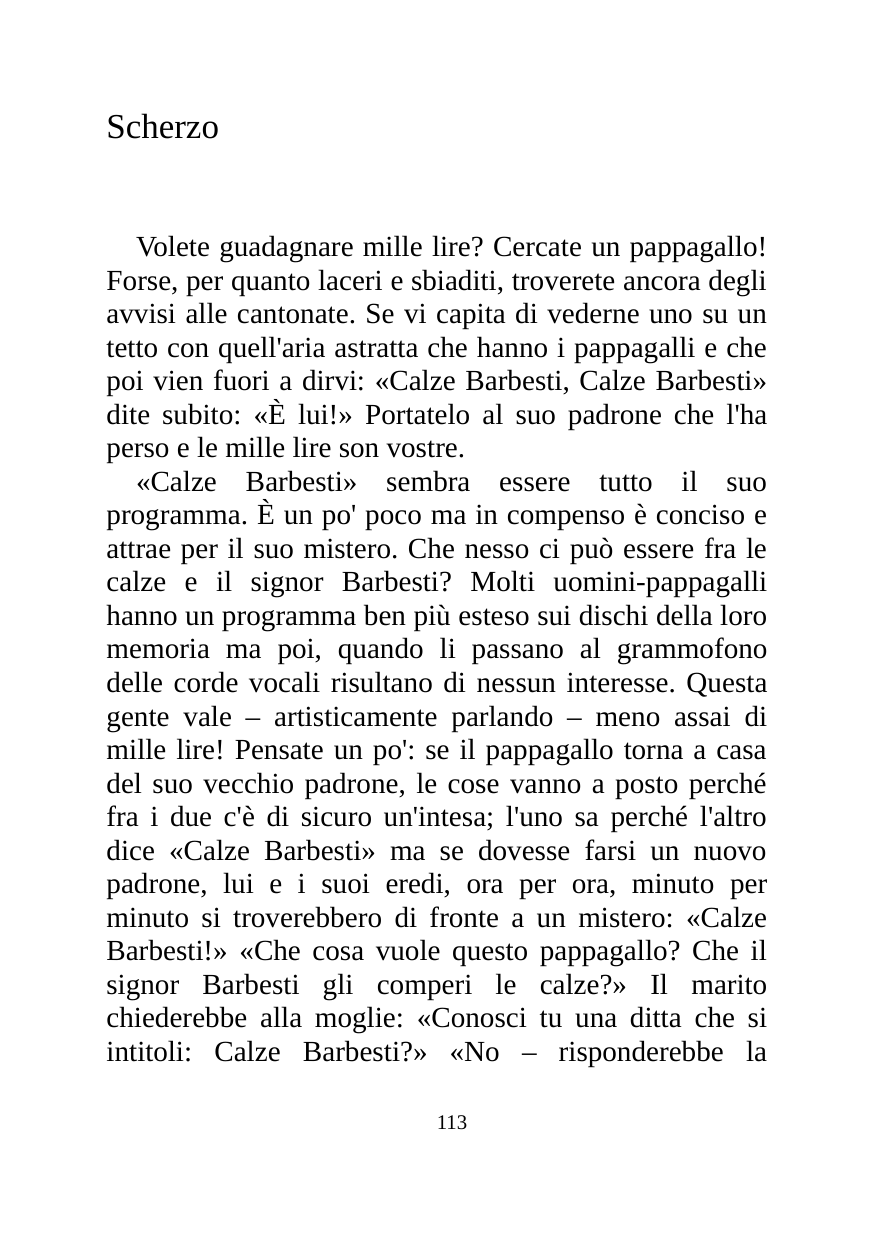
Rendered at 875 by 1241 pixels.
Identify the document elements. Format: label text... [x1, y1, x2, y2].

text «Calze Barbesti» sembra essere tutto il suo programma. È un po' poco ma in compenso è conciso e attrae per il suo mistero. Che nesso ci può essere fra le calze e il signor Barbesti? Molti uomini-pappagalli hanno un programma ben più esteso sui dischi della loro memoria ma poi, quando li passano al grammofono delle corde vocali risultano di nessun interesse. Questa gente vale – artisticamente parlando – meno assai di mille lire! Pensate un po': se il pappagallo torna a casa del suo vecchio padrone, le cose vanno a posto perché fra i due c'è di sicuro un'intesa; l'uno sa perché l'altro dice «Calze Barbesti» ma se dovesse farsi un nuovo padrone, lui e i suoi eredi, ora per ora, minuto per minuto si troverebbero di fronte a un mistero: «Calze Barbesti!» «Che cosa vuole questo pappagallo? Che il signor Barbesti gli comperi le calze?» Il marito chiederebbe alla moglie: «Conosci tu una ditta che si intitoli: Calze Barbesti?» «No – risponderebbe la [106, 464, 768, 1068]
subtitle Scherzo [106, 106, 768, 146]
text Volete guadagnare mille lire? Cercate un pappagallo! Forse, per quanto laceri e sbiaditi, troverete ancora degli avvisi alle cantonate. Se vi capita di vederne uno su un tetto con quell'aria astratta che hanno i pappagalli e che poi vien fuori a dirvi: «Calze Barbesti, Calze Barbesti» dite subito: «È lui!» Portatelo al suo padrone che l'ha perso e le mille lire son vostre. [106, 229, 768, 464]
